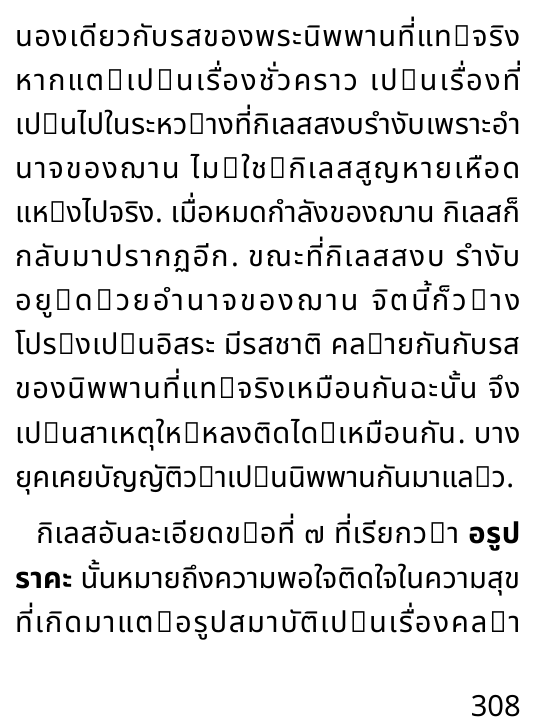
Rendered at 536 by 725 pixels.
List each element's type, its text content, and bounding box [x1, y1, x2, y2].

text กิเลสอันละเอียดขอที่ ๗ ที่เรียกวา อรูปราคะ นั้นหมายถึงความพอใจติดใจในความสุขที่เกิดมาแตอรูปสมาบัติเปนเรื่องคลา [15, 513, 521, 645]
text นองเดียวกับรสของพระนิพพานที่แทจริงหากแตเปนเรื่องชั่วคราว เปนเรื่องที่เปนไปในระหวางที่กิเลสสงบรํางับเพราะอํานาจของฌาน ไมใชกิเลสสูญหายเหือดแหงไปจริง. เมื่อหมดกําลังของฌาน กิเลสก็กลับมาปรากฏอีก. ขณะที่กิเลสสงบ รํางับ อยูดวยอํานาจของฌาน จิตนี้ก็วางโปรงเปนอิสระ มีรสชาติ คลายกันกับรสของนิพพานที่แทจริงเหมือนกันฉะนั้น จึงเปนสาเหตุใหหลงติดไดเหมือนกัน. บางยุคเคยบัญญัติวาเปนนิพพานกันมาแลว. [15, 15, 521, 501]
